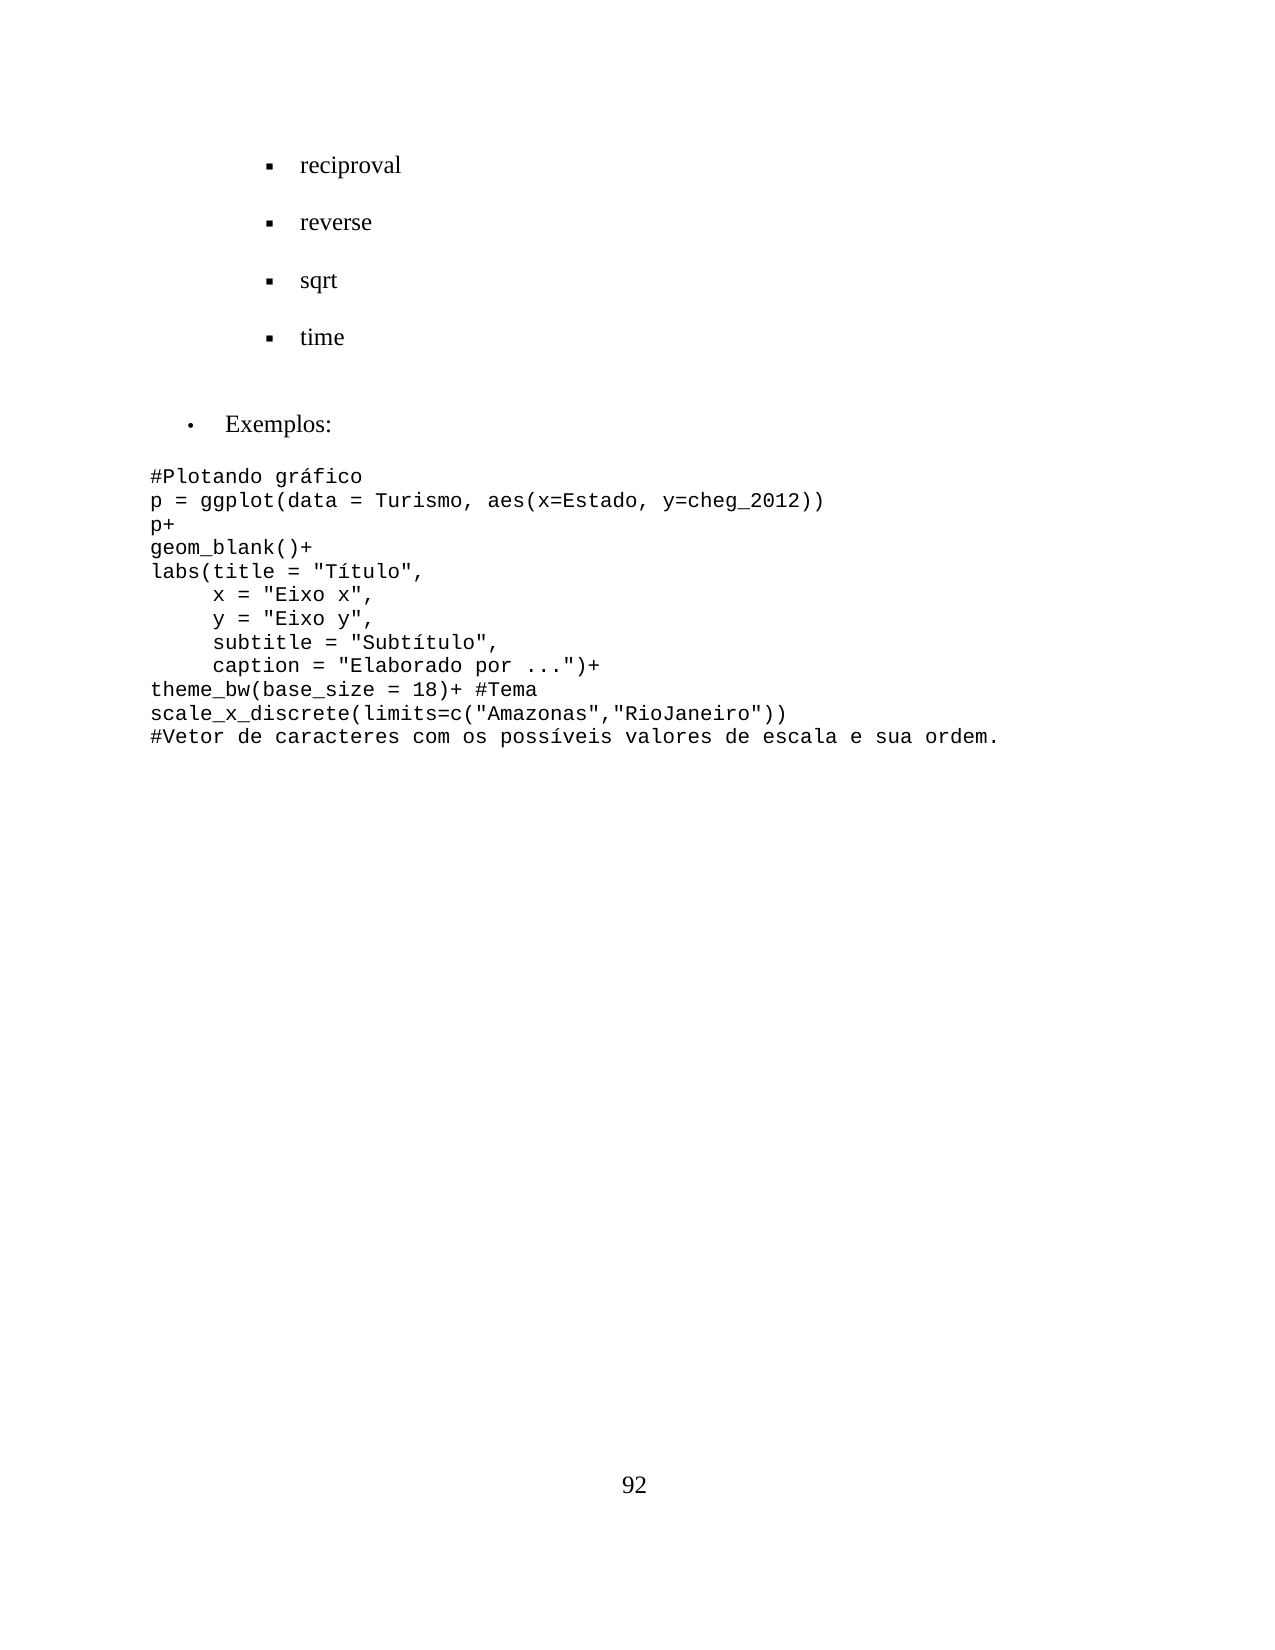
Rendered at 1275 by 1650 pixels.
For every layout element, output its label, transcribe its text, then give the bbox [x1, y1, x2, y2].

list reciproval [262, 150, 1125, 207]
text p+ [150, 513, 1125, 537]
text #Vetor de caracteres com os possíveis valores de escala e sua ordem. [150, 726, 1125, 750]
text caption = "Elaborado por ...")+ [150, 655, 1125, 679]
text subtitle = "Subtítulo", [150, 632, 1125, 655]
text #Plotando gráfico [150, 466, 1125, 490]
list sqrt [262, 265, 1125, 322]
text x = "Eixo x", [150, 584, 1125, 608]
text geom_blank()+ [150, 537, 1125, 561]
text labs(title = "Título", [150, 561, 1125, 584]
text p = ggplot(data = Turismo, aes(x=Estado, y=cheg_2012)) [150, 490, 1125, 513]
list Exemplos: [187, 409, 1125, 466]
text y = "Eixo y", [150, 608, 1125, 632]
text scale_x_discrete(limits=c("Amazonas","RioJaneiro")) [150, 703, 1125, 726]
text theme_bw(base_size = 18)+ #Tema [150, 679, 1125, 703]
list reverse [262, 207, 1125, 265]
list time [262, 322, 1125, 380]
